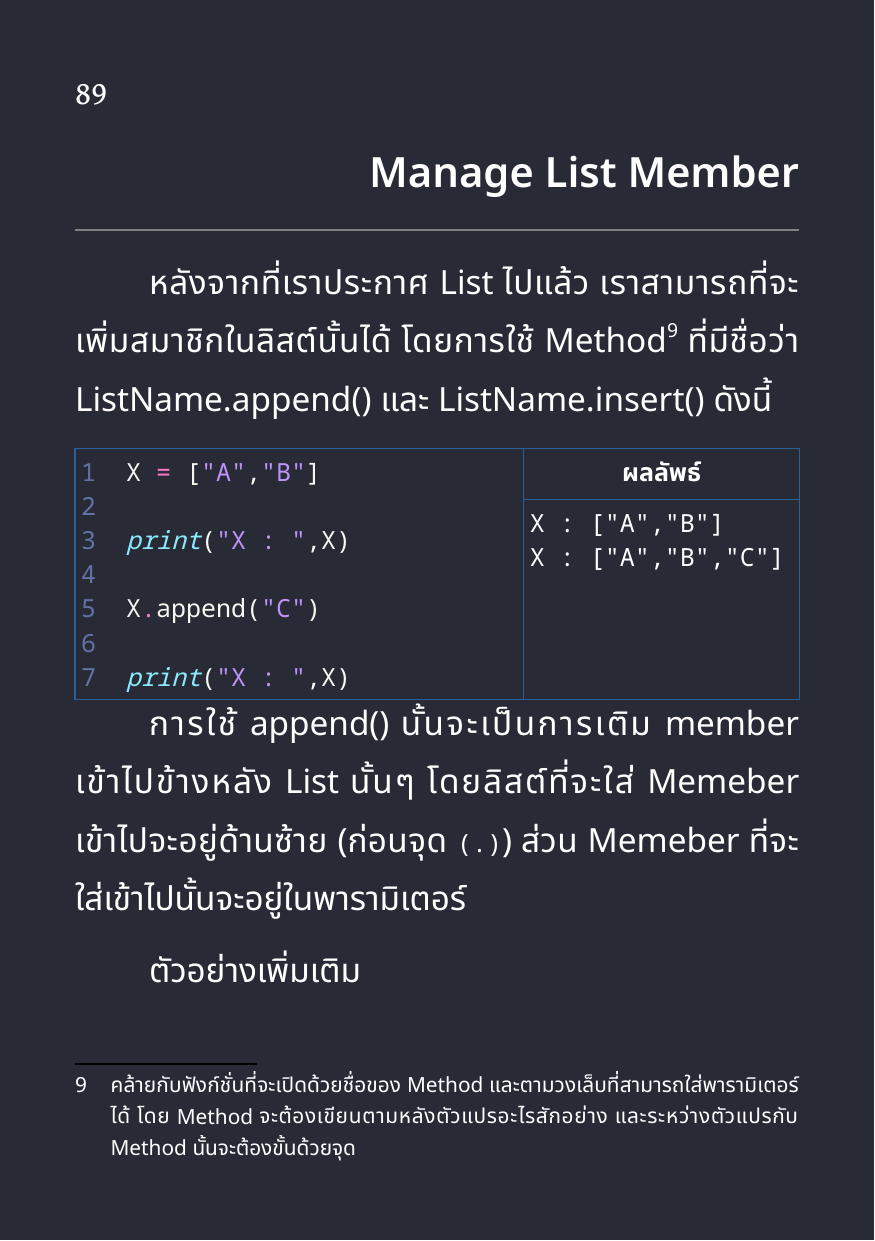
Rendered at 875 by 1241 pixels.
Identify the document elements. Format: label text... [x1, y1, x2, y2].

text ตัวอย่างเพิ่มเติม [75, 947, 799, 998]
subtitle Manage List Member [75, 143, 799, 200]
table_header ผลลัพธ์ [524, 449, 799, 498]
table_header 1 X = ["A","B"] 2 3 print("X : ",X) 4 5 X.append("C") 6 7 print("X : ",X) [76, 449, 523, 699]
text คล้ายกับฟังก์ชั่นที่จะเปิดด้วยชื่อของ Method และตามวงเล็บที่สามารถใส่พารามิเตอร์ได้ โดย Method จะต้องเขียนตามหลังตัวแปรอะไรสักอย่าง และระหว่างตัวแปรกับ Method นั้นจะต้องขั้นด้วยจุด [75, 1070, 799, 1165]
text การใช้ append() นั้นจะเป็นการเติม member เข้าไปข้างหลัง List นั้นๆ โดยลิสต์ที่จะใส่ Memeber เข้าไปจะอยู่ด้านซ้าย (ก่อนจุด (.)) ส่วน Memeber ที่จะใส่เข้าไปนั้นจะอยู่ในพารามิเตอร์ [75, 700, 799, 925]
table_cell X : ["A","B"] X : ["A","B","C"] [524, 500, 799, 699]
text หลังจากที่เราประกาศ List ไปแล้ว เราสามารถที่จะเพิ่มสมาชิกในลิสต์นั้นได้ โดยการใช้ Method ที่มีชื่อว่า ListName.append() และ ListName.insert() ดังนี้ [75, 259, 799, 426]
